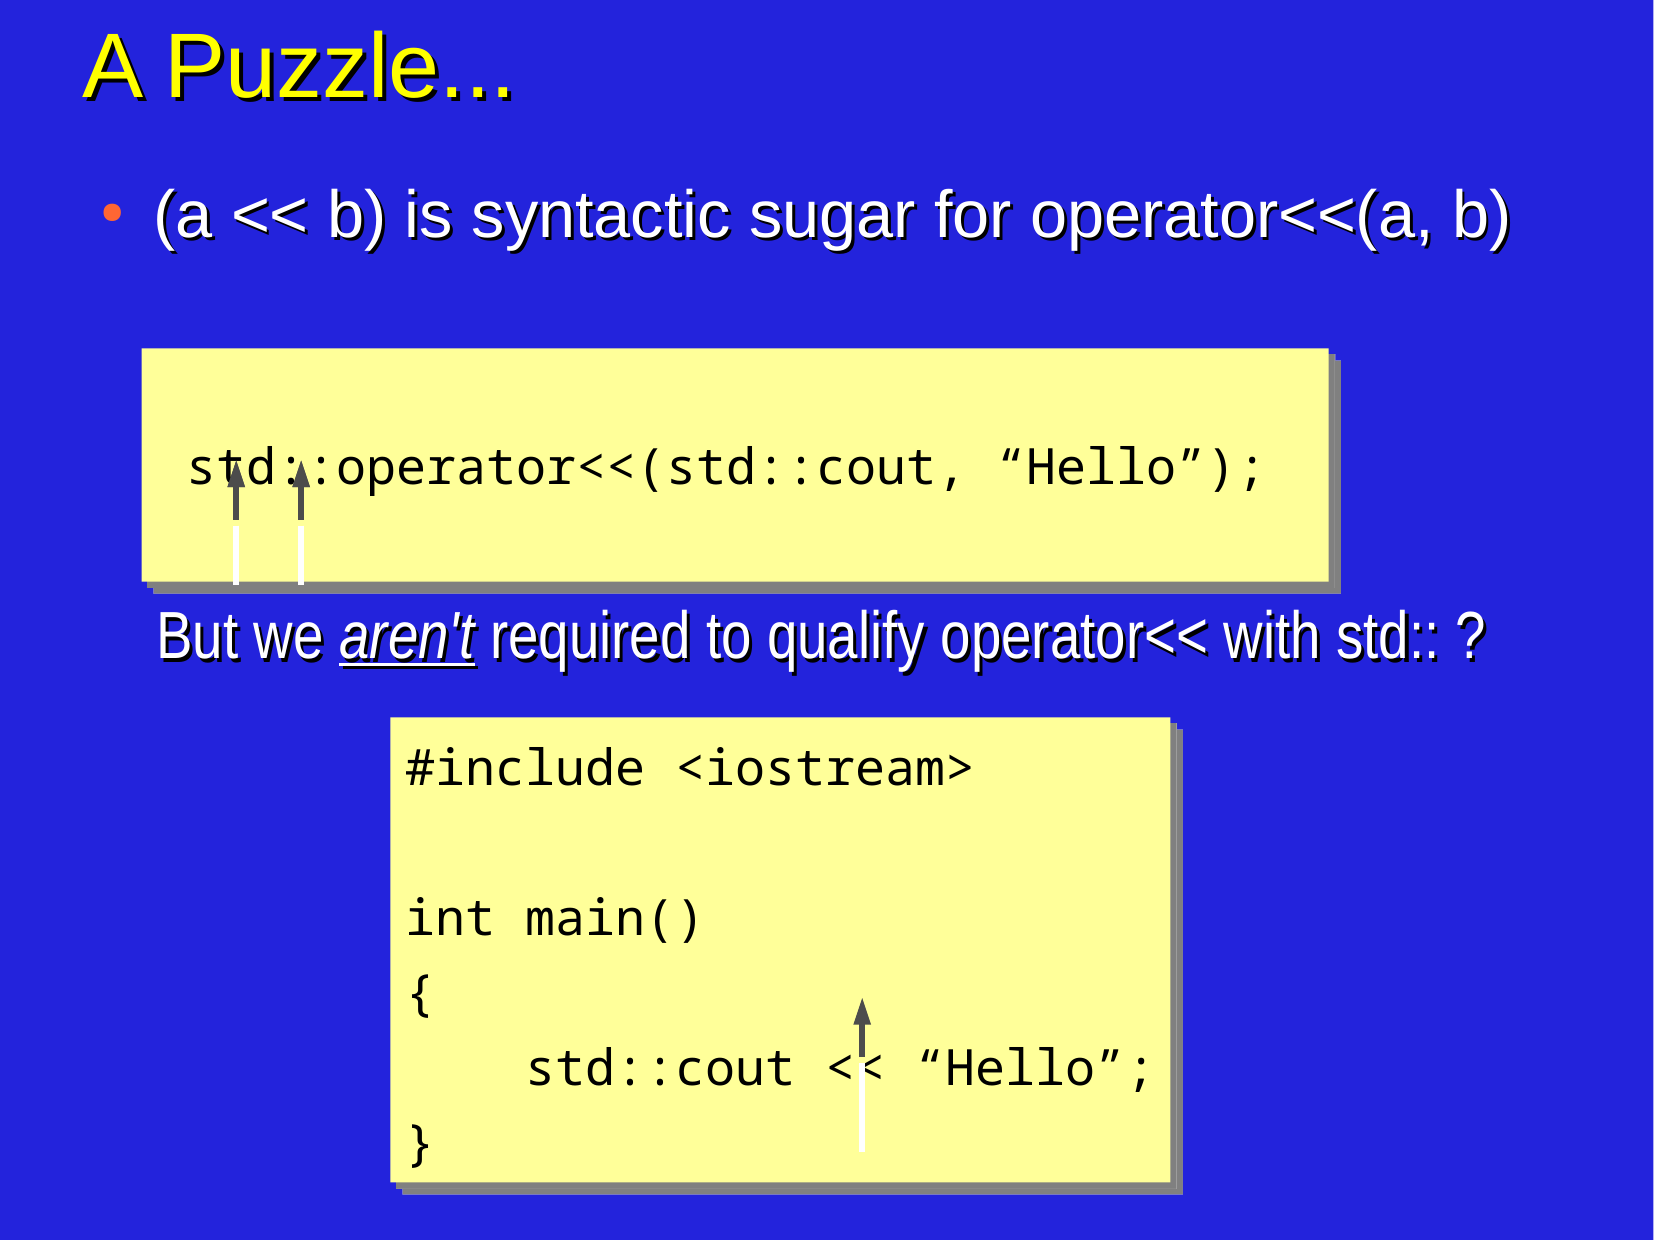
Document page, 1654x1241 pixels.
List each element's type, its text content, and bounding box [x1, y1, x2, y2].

text_box #include <iostream> int main() { std::cout << “Hello”; } [390, 717, 1171, 1183]
text_box std::operator<<(std::cout, “Hello”); [141, 348, 1329, 582]
list (a << b) is syntactic sugar for operator<<(a, b) [82, 177, 1571, 1182]
title A Puzzle... [82, 2, 1571, 130]
text_box But we aren't required to qualify operator<< with std:: ? [141, 584, 1619, 681]
